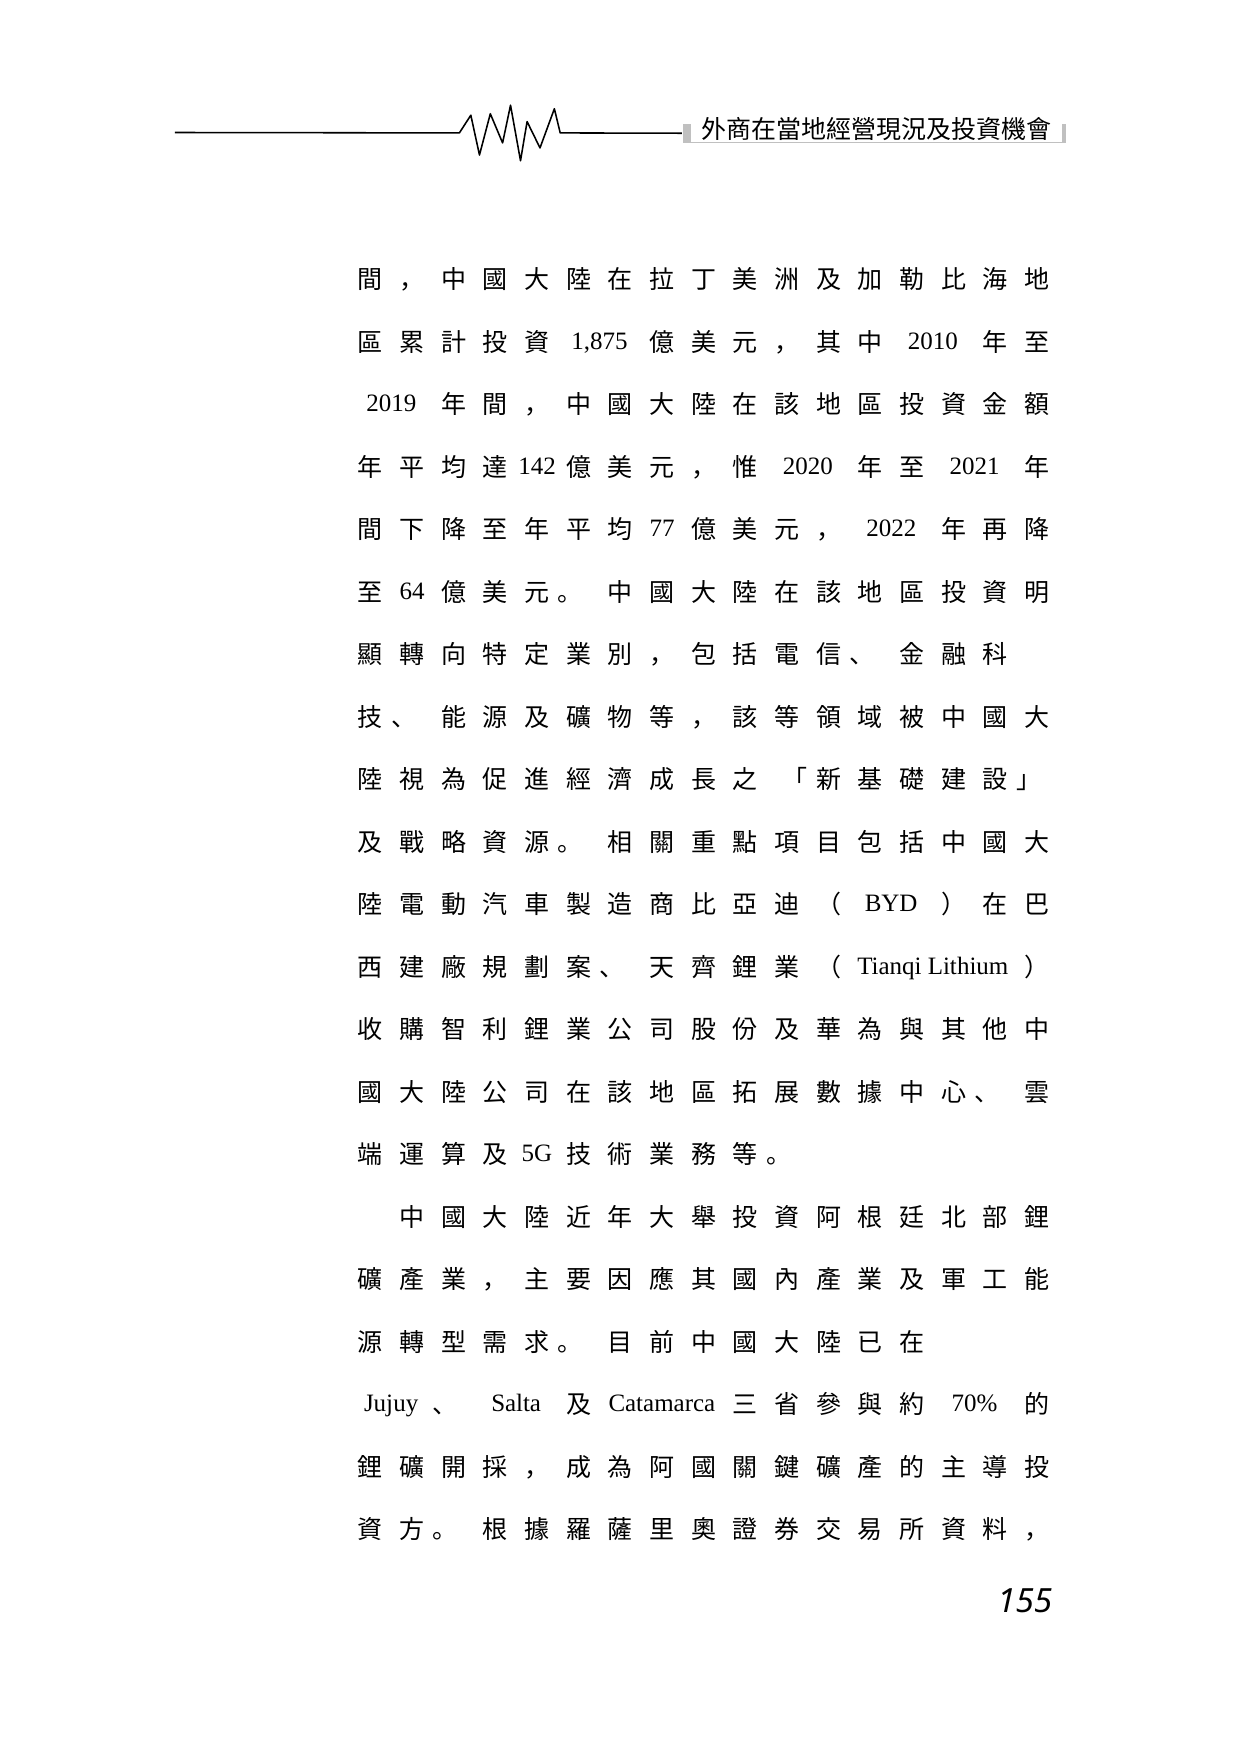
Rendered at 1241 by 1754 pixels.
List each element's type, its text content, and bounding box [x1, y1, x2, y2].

text 中國大陸近年大舉投資阿根廷北部鋰礦產業，主要因應其國內產業及軍工能源轉型需求。目前中國大陸已在Jujuy、Salta及Catamarca三省參與約70%的鋰礦開採，成為阿國關鍵礦產的主導投資方。根據羅薩里奧證券交易所資料， [330, 1174, 1058, 1549]
text 間，中國大陸在拉丁美洲及加勒比海地區累計投資1,875億美元，其中2010年至2019年間，中國大陸在該地區投資金額年平均達142億美元，惟2020年至2021年間下降至年平均77億美元，2022年再降至64億美元。中國大陸在該地區投資明顯轉向特定業別，包括電信、金融科技、能源及礦物等，該等領域被中國大陸視為促進經濟成長之「新基礎建設」及戰略資源。相關重點項目包括中國大陸電動汽車製造商比亞迪（BYD）在巴西建廠規劃案、天齊鋰業（Tianqi Lithium）收購智利鋰業公司股份及華為與其他中國大陸公司在該地區拓展數據中心、雲端運算及5G技術業務等。 [281, 236, 1058, 1174]
